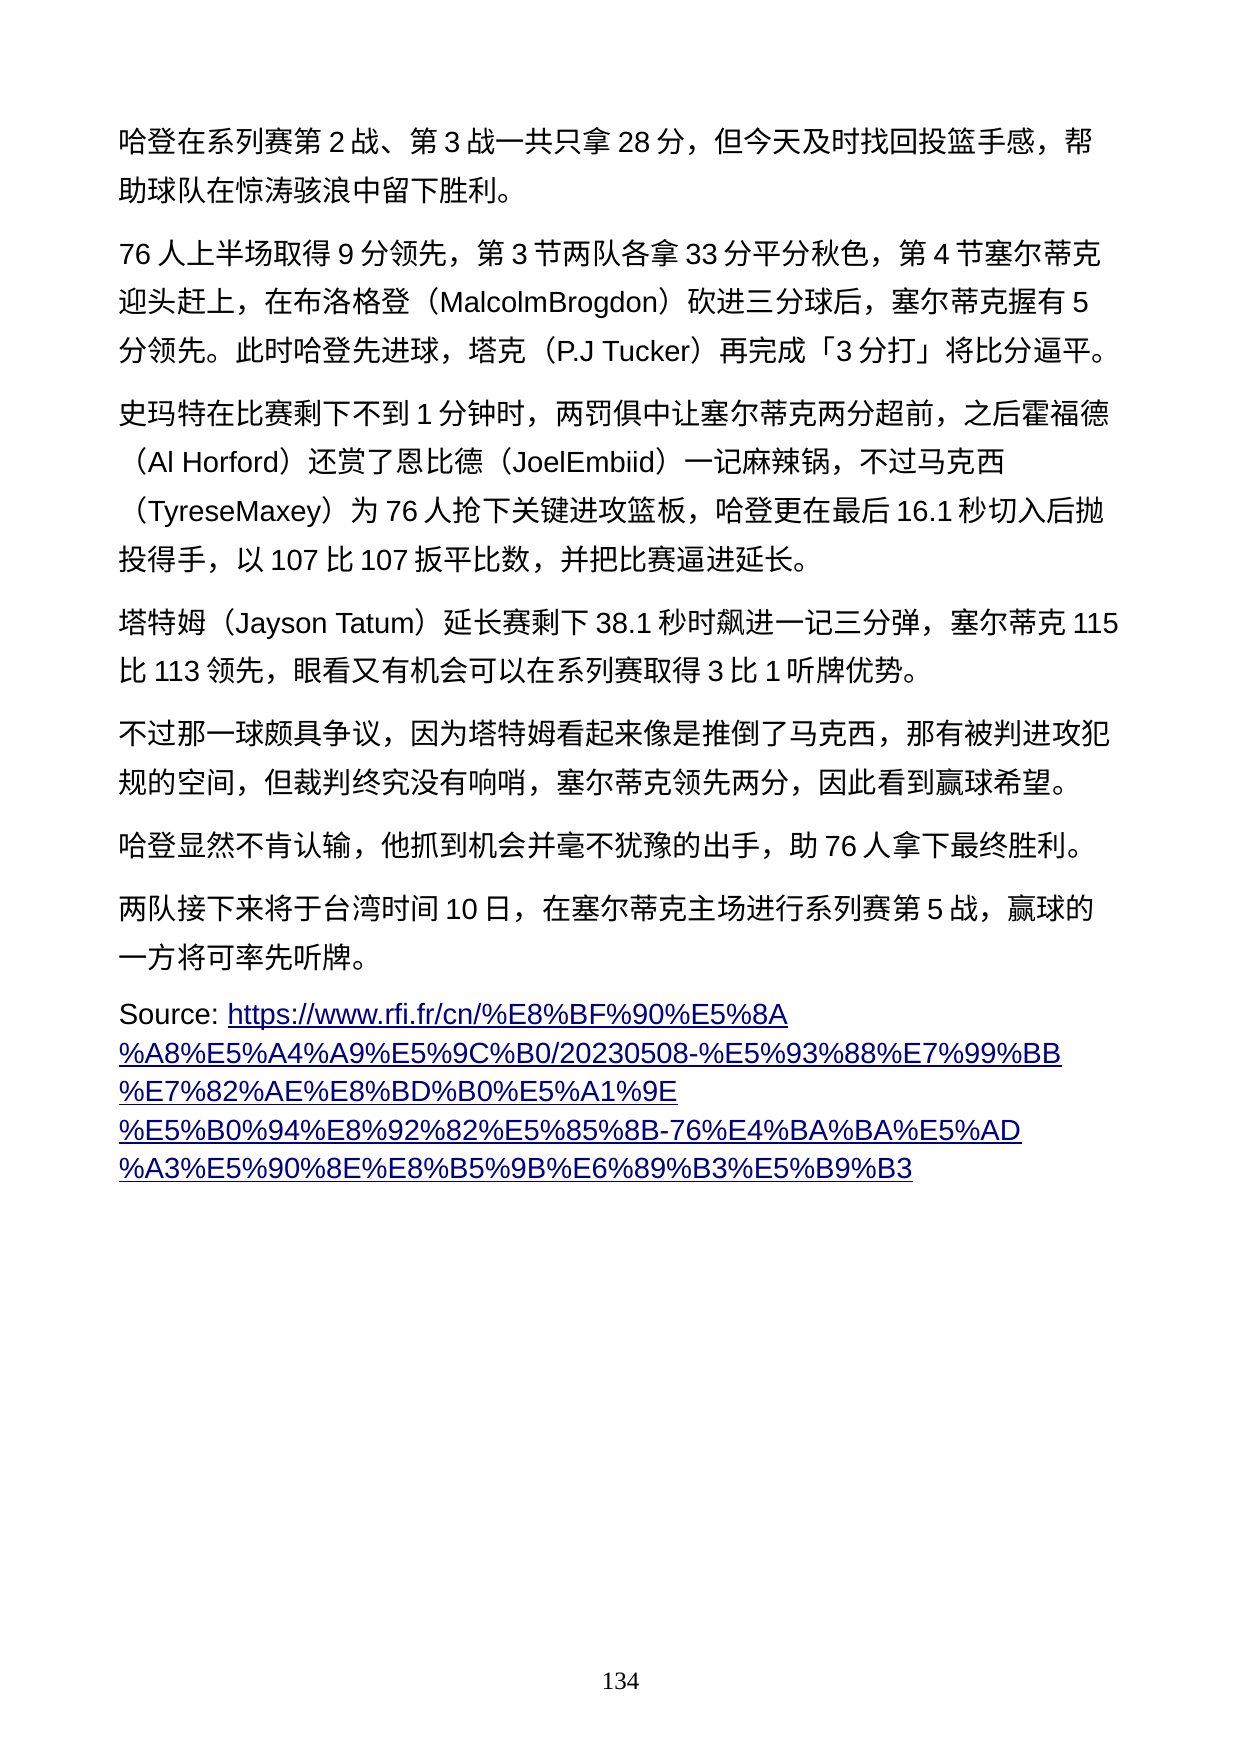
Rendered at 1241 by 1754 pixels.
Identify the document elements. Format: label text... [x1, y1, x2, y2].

text 不过那一球颇具争议，因为塔特姆看起来像是推倒了马克西，那有被判进攻犯规的空间，但裁判终究没有响哨，塞尔蒂克领先两分，因此看到赢球希望。 [118, 711, 1122, 802]
text Source: https://www.rfi.fr/cn/%E8%BF%90%E5%8A%A8%E5%A4%A9%E5%9C%B0/20230508-%E5%93%88%E7%99%BB%E7%82%AE%E8%BD%B0%E5%A1%9E%E5%B0%94%E8%92%82%E5%85%8B-76%E4%BA%BA%E5%AD%A3%E5%90%8E%E8%B5%9B%E6%89%B3%E5%B9%B3 [118, 997, 1122, 1185]
text 哈登显然不肯认输，他抓到机会并毫不犹豫的出手，助76人拿下最终胜利。 [118, 822, 1122, 865]
text 哈登在系列赛第2战、第3战一共只拿28分，但今天及时找回投篮手感，帮助球队在惊涛骇浪中留下胜利。 [118, 118, 1122, 209]
text 塔特姆（Jayson Tatum）延长赛剩下38.1秒时飙进一记三分弹，塞尔蒂克115比113领先，眼看又有机会可以在系列赛取得3比1听牌优势。 [118, 599, 1122, 690]
text 76人上半场取得9分领先，第3节两队各拿33分平分秋色，第4节塞尔蒂克迎头赶上，在布洛格登（MalcolmBrogdon）砍进三分球后，塞尔蒂克握有5分领先。此时哈登先进球，塔克（P.J Tucker）再完成「3分打」将比分逼平。 [118, 230, 1122, 369]
text 两队接下来将于台湾时间10日，在塞尔蒂克主场进行系列赛第5战，赢球的一方将可率先听牌。 [118, 886, 1122, 976]
text 史玛特在比赛剩下不到1分钟时，两罚俱中让塞尔蒂克两分超前，之后霍福德（Al Horford）还赏了恩比德（JoelEmbiid）一记麻辣锅，不过马克西（TyreseMaxey）为76人抢下关键进攻篮板，哈登更在最后16.1秒切入后抛投得手，以107比107扳平比数，并把比赛逼进延长。 [118, 390, 1122, 578]
